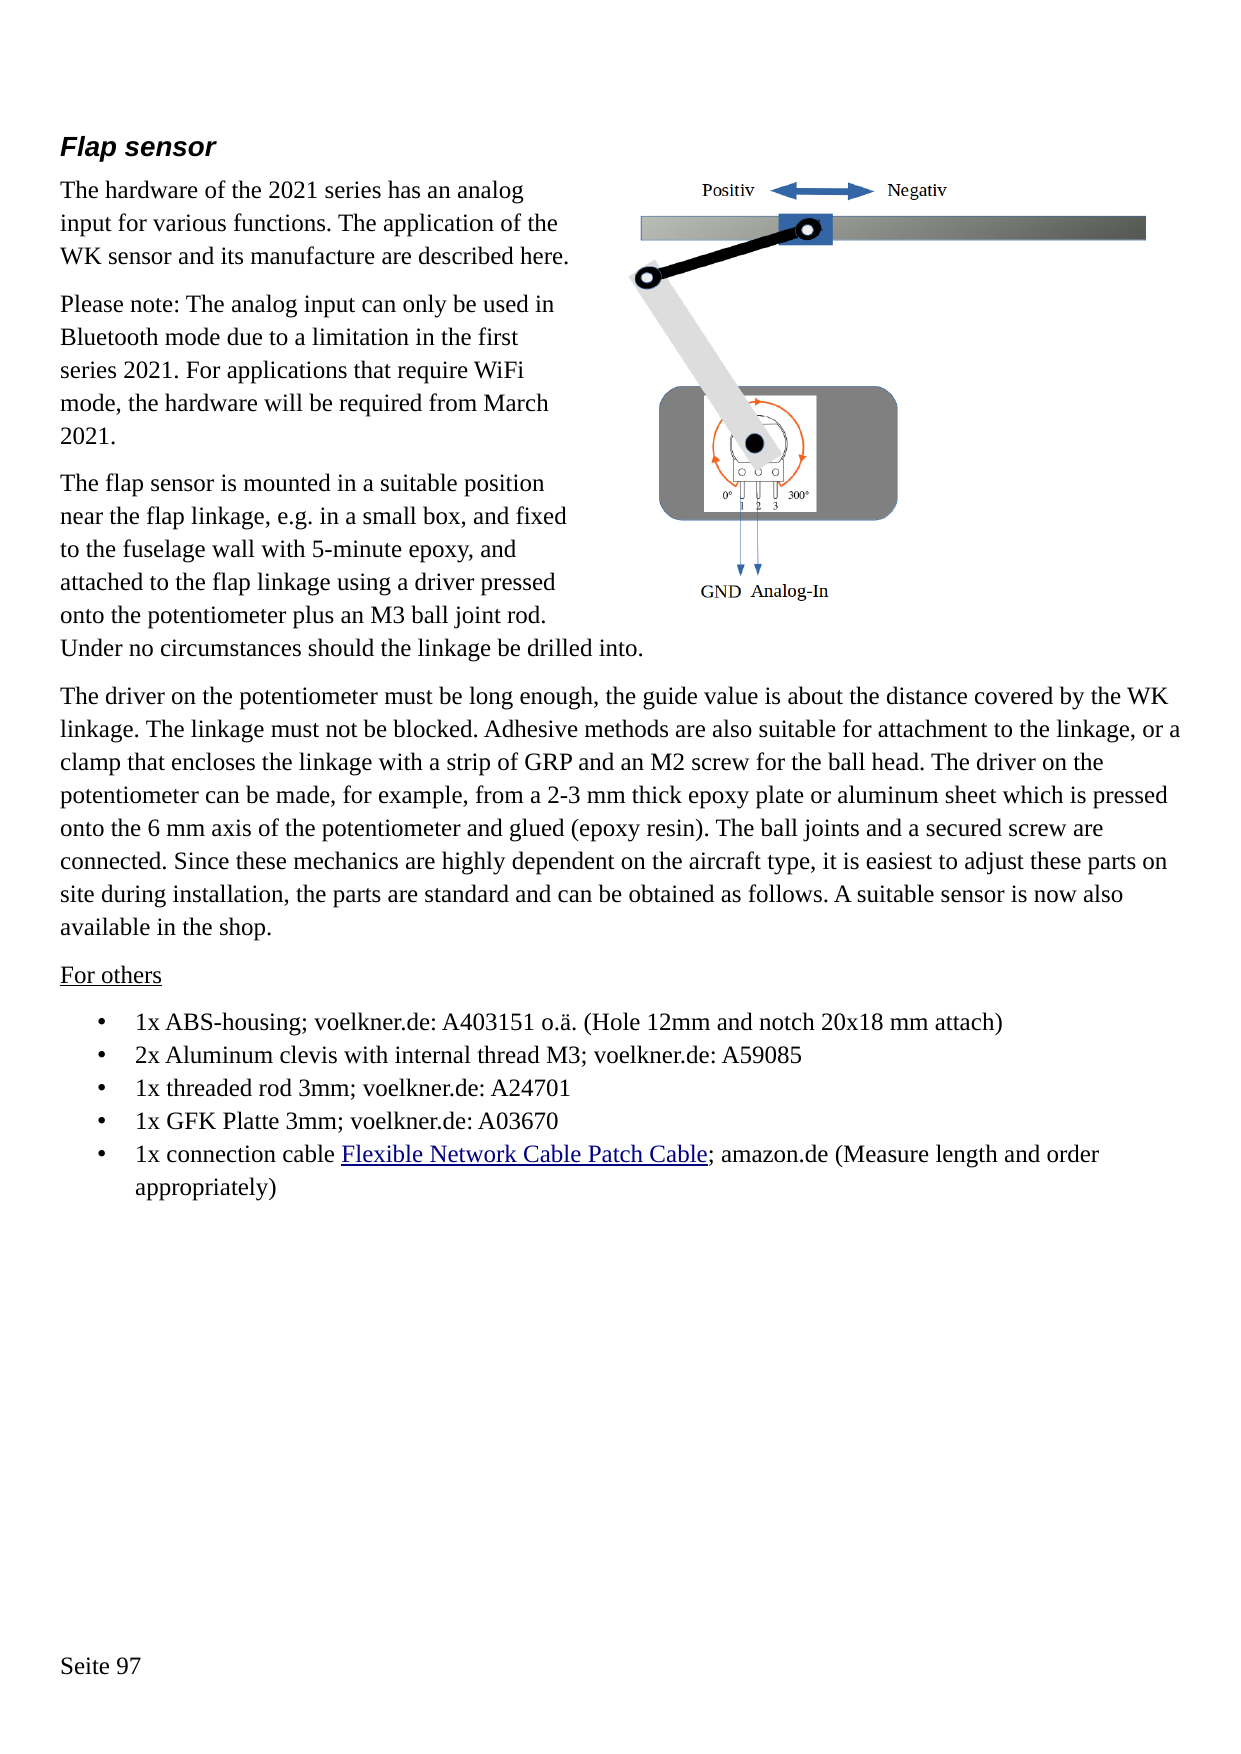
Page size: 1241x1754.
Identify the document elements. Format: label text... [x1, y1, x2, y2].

list 1x GFK Platte 3mm; voelkner.de: A03670 [97, 1106, 1207, 1135]
list 2x Aluminum clevis with internal thread M3; voelkner.de: A59085 [97, 1040, 1207, 1069]
list 1x ABS-housing; voelkner.de: A403151 o.ä. (Hole 12mm and notch 20x18 mm attach) [97, 1007, 1207, 1036]
text [1178, 289, 1207, 449]
list 1x connection cable Flexible Network Cable Patch Cable; amazon.de (Measure length and order appropriately) [97, 1139, 1207, 1201]
text Please note: The analog input can only be used in Bluetooth mode due to a limitation in the first series 2021. For applications that require WiFi mode, the hardware will be required from March 2021. [60, 289, 577, 449]
subtitle Flap sensor [60, 131, 1207, 162]
text The hardware of the 2021 series has an analog input for various functions. The application of the WK sensor and its manufacture are described here. [60, 175, 577, 270]
text The flap sensor is mounted in a suitable position near the flap linkage, e.g. in a small box, and fixed to the fuselage wall with 5-minute epoxy, and attached to the flap linkage using a driver pressed onto the potentiometer plus an M3 ball joint rod. Under no circumstances should the linkage be drilled into. [60, 468, 1207, 662]
text The driver on the potentiometer must be long enough, the guide value is about the distance covered by the WK linkage. The linkage must not be blocked. Adhesive methods are also suitable for attachment to the linkage, or a clamp that encloses the linkage with a strip of GRP and an M2 screw for the ball head. The driver on the potentiometer can be made, for example, from a 2-3 mm thick epoxy plate or aluminum sheet which is pressed onto the 6 mm axis of the potentiometer and glued (epoxy resin). The ball joints and a secured screw are connected. Since these mechanics are highly dependent on the aircraft type, it is easiest to adjust these parts on site during installation, the parts are standard and can be obtained as follows. A suitable sensor is now also available in the shop. [60, 681, 1207, 941]
text For others [60, 960, 1207, 988]
list 1x threaded rod 3mm; voelkner.de: A24701 [97, 1073, 1207, 1102]
picture [577, 154, 1178, 620]
